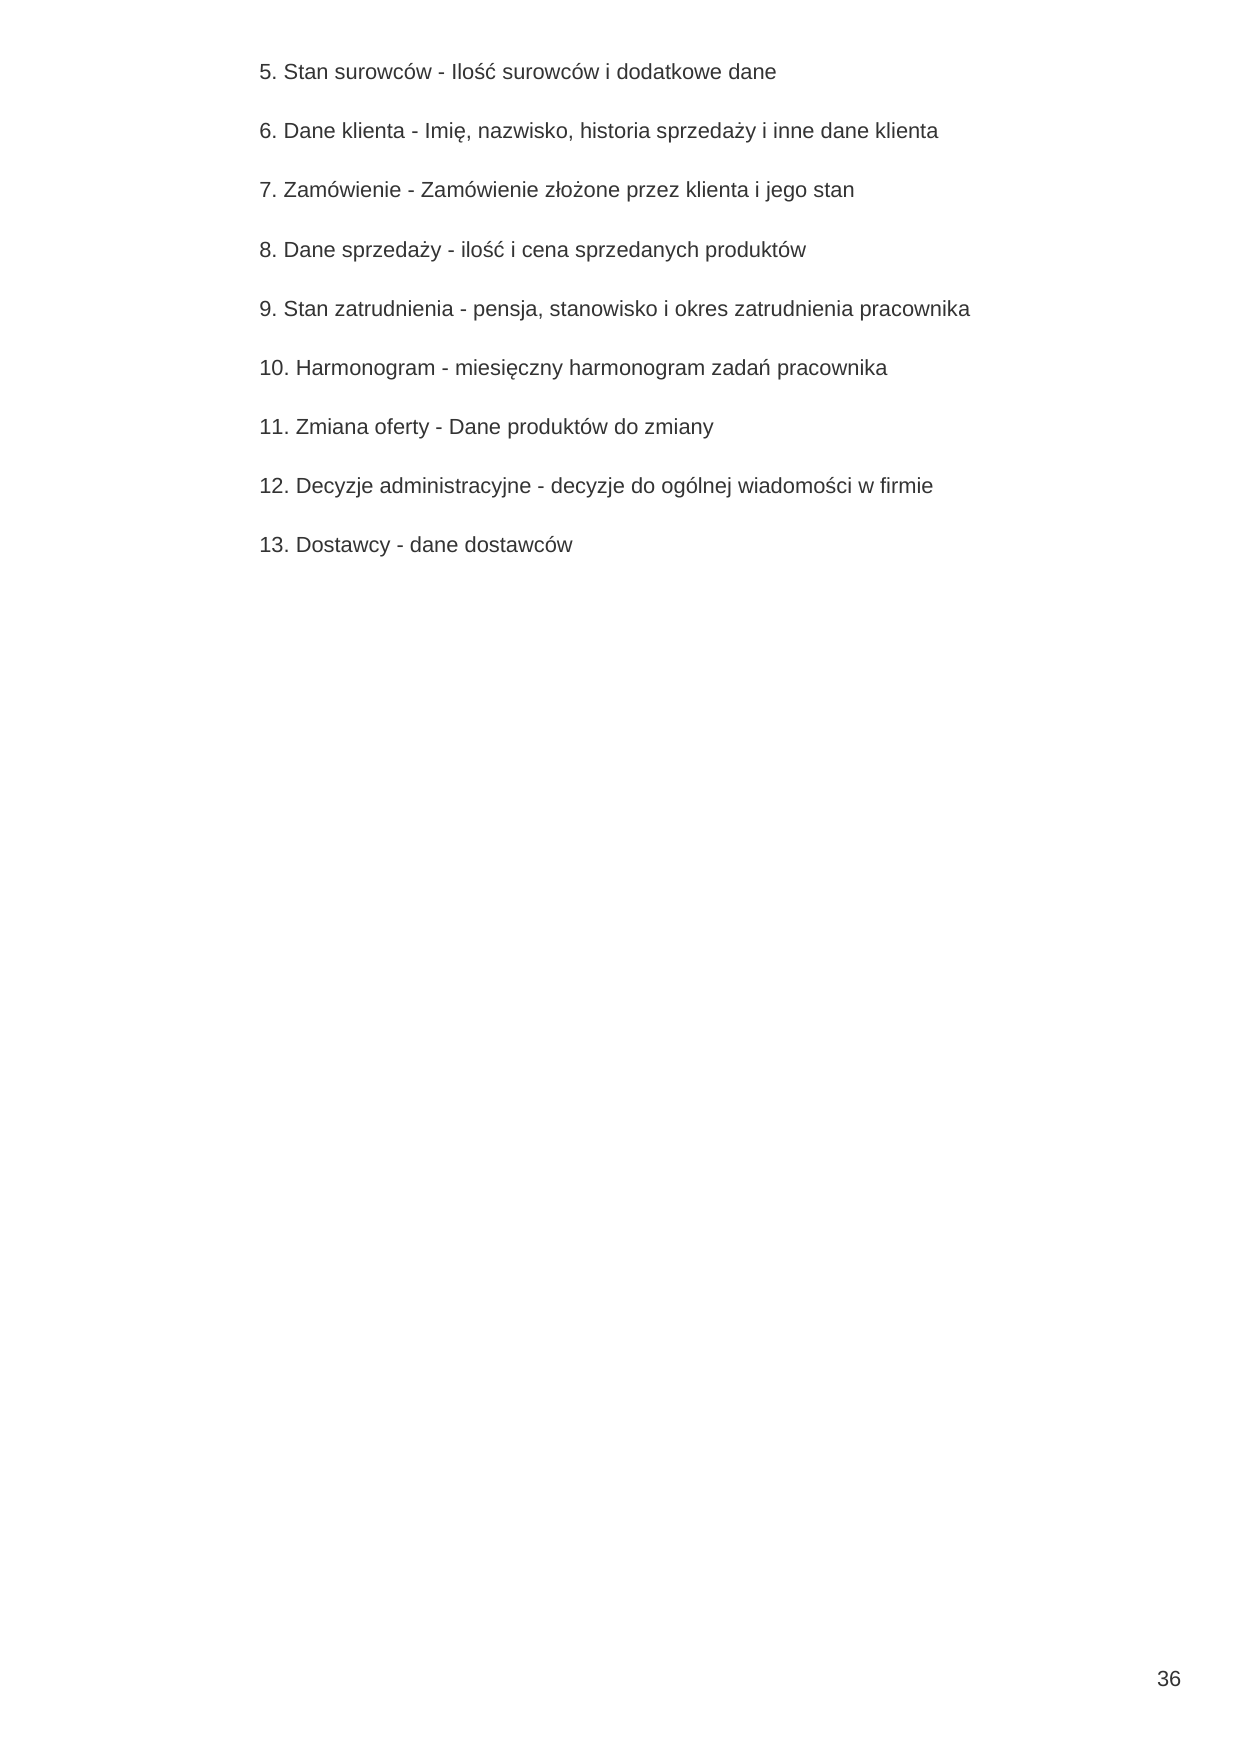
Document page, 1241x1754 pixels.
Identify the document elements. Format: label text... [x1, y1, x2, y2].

text 5. Stan surowców - Ilość surowców i dodatkowe dane [118, 59, 1158, 84]
text 8. Dane sprzedaży - ilość i cena sprzedanych produktów [118, 237, 1158, 262]
text 12. Decyzje administracyjne - decyzje do ogólnej wiadomości w firmie [118, 473, 1158, 498]
text 10. Harmonogram - miesięczny harmonogram zadań pracownika [118, 355, 1158, 380]
text 11. Zmiana oferty - Dane produktów do zmiany [118, 414, 1158, 439]
text 13. Dostawcy - dane dostawców [118, 532, 1158, 558]
text 6. Dane klienta - Imię, nazwisko, historia sprzedaży i inne dane klienta [118, 118, 1158, 143]
text 9. Stan zatrudnienia - pensja, stanowisko i okres zatrudnienia pracownika [118, 296, 1158, 321]
text 7. Zamówienie - Zamówienie złożone przez klienta i jego stan [118, 177, 1158, 203]
